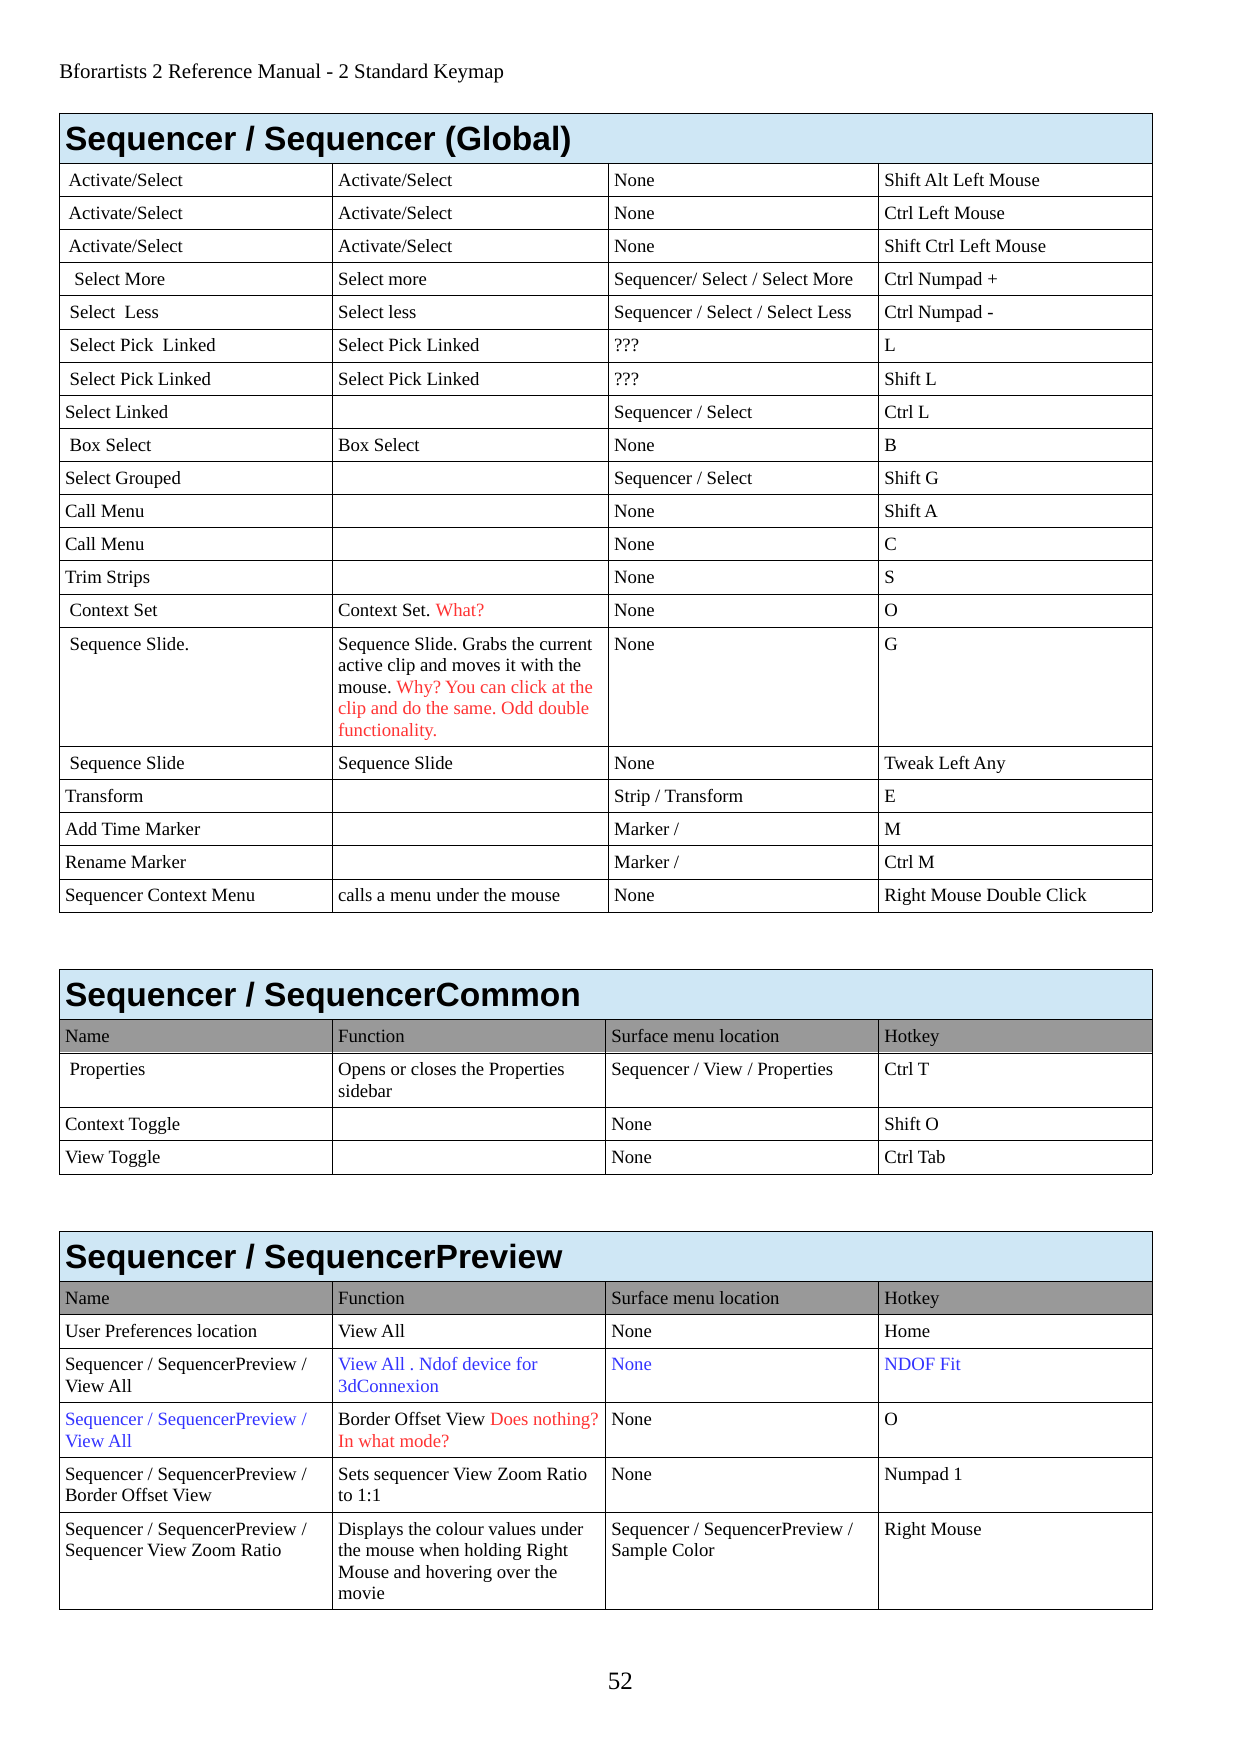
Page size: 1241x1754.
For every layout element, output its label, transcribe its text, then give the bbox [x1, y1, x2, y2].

table_cell G [879, 628, 1152, 746]
table_cell None [609, 747, 878, 779]
table_cell [333, 1108, 605, 1140]
table_cell Ctrl L [879, 396, 1152, 428]
table_cell [333, 561, 608, 593]
table_cell Sequencer / SequencerPreview / Sample Color [606, 1513, 878, 1609]
table_cell Sequence Slide [333, 747, 608, 779]
table_cell Sequence Slide. [60, 628, 332, 746]
table_cell None [609, 528, 878, 560]
table_cell Activate/Select [333, 164, 608, 196]
table_cell calls a menu under the mouse [333, 880, 608, 912]
table_cell Home [879, 1315, 1152, 1347]
table_header Sequencer / SequencerPreview [60, 1232, 1152, 1281]
table_header Sequencer / Sequencer (Global) [60, 114, 1152, 163]
table_cell Ctrl Numpad + [879, 263, 1152, 295]
table_cell Name [60, 1020, 332, 1052]
table_cell Sequence Slide. Grabs the current active clip and moves it with the mouse. Why? You can click at the clip and do the same. Odd double functionality. [333, 628, 608, 746]
table_cell Shift A [879, 495, 1152, 527]
table_cell Activate/Select [60, 230, 332, 262]
table_cell S [879, 561, 1152, 593]
table_cell Context Set. What? [333, 595, 608, 627]
table_cell Properties [60, 1054, 332, 1107]
table_cell Add Time Marker [60, 813, 332, 845]
table_cell Shift Ctrl Left Mouse [879, 230, 1152, 262]
table_cell M [879, 813, 1152, 845]
table_cell Select Linked [60, 396, 332, 428]
table_cell Right Mouse Double Click [879, 880, 1152, 912]
table_cell Select More [60, 263, 332, 295]
table_cell Rename Marker [60, 846, 332, 878]
table_cell Context Set [60, 595, 332, 627]
table_cell E [879, 780, 1152, 812]
table_cell None [609, 880, 878, 912]
table_cell ??? [609, 363, 878, 395]
table_cell Select Pick Linked [60, 330, 332, 362]
table_cell Select Pick Linked [60, 363, 332, 395]
table_cell None [609, 429, 878, 461]
table_cell Sequencer / Select [609, 396, 878, 428]
table_cell Shift Alt Left Mouse [879, 164, 1152, 196]
table_cell Surface menu location [606, 1020, 878, 1052]
table_cell Select Less [60, 296, 332, 328]
table_cell Activate/Select [60, 164, 332, 196]
table_cell None [609, 595, 878, 627]
table_cell Ctrl M [879, 846, 1152, 878]
table_cell [333, 846, 608, 878]
table_cell [333, 780, 608, 812]
table_cell Sequencer / View / Properties [606, 1054, 878, 1107]
table_cell View All . Ndof device for 3dConnexion [333, 1349, 605, 1402]
table_cell Activate/Select [60, 197, 332, 229]
table_cell Opens or closes the Properties sidebar [333, 1054, 605, 1107]
table_cell Hotkey [879, 1282, 1152, 1314]
table_cell None [606, 1315, 878, 1347]
table_cell Select less [333, 296, 608, 328]
table_cell Sequencer / SequencerPreview / View All [60, 1403, 332, 1457]
table_cell [333, 813, 608, 845]
table_cell None [609, 164, 878, 196]
table_cell Hotkey [879, 1020, 1152, 1052]
table_cell Sequence Slide [60, 747, 332, 779]
table_cell [333, 396, 608, 428]
table_cell Marker / [609, 846, 878, 878]
table_cell None [609, 495, 878, 527]
table_cell View All [333, 1315, 605, 1347]
table_cell Box Select [60, 429, 332, 461]
table_cell Box Select [333, 429, 608, 461]
table_cell User Preferences location [60, 1315, 332, 1347]
table_cell [333, 528, 608, 560]
table_cell Sequencer / SequencerPreview / Sequencer View Zoom Ratio [60, 1513, 332, 1609]
table_cell Call Menu [60, 528, 332, 560]
table_cell Name [60, 1282, 332, 1314]
table_cell View Toggle [60, 1141, 332, 1173]
table_cell Function [333, 1282, 605, 1314]
table_cell Displays the colour values under the mouse when holding Right Mouse and hovering over the movie [333, 1513, 605, 1609]
table_cell Ctrl Left Mouse [879, 197, 1152, 229]
table_cell L [879, 330, 1152, 362]
table_cell Select Grouped [60, 462, 332, 494]
table_cell Ctrl Numpad - [879, 296, 1152, 328]
table_header Sequencer / SequencerCommon [60, 970, 1152, 1019]
table_cell Select Pick Linked [333, 330, 608, 362]
table_cell [333, 462, 608, 494]
table_cell Tweak Left Any [879, 747, 1152, 779]
table_cell Sequencer/ Select / Select More [609, 263, 878, 295]
table_cell Strip / Transform [609, 780, 878, 812]
table_cell Marker / [609, 813, 878, 845]
table_cell Context Toggle [60, 1108, 332, 1140]
table_cell None [609, 230, 878, 262]
table_cell Select Pick Linked [333, 363, 608, 395]
table_cell Right Mouse [879, 1513, 1152, 1609]
table_cell B [879, 429, 1152, 461]
table_cell O [879, 595, 1152, 627]
table_cell NDOF Fit [879, 1349, 1152, 1402]
table_cell Call Menu [60, 495, 332, 527]
table_cell Sequencer / SequencerPreview / View All [60, 1349, 332, 1402]
table_cell None [606, 1108, 878, 1140]
table_cell Activate/Select [333, 197, 608, 229]
table_cell Sequencer / Select [609, 462, 878, 494]
table_cell Sequencer Context Menu [60, 880, 332, 912]
table_cell Border Offset View Does nothing? In what mode? [333, 1403, 605, 1457]
table_cell None [609, 628, 878, 746]
table_cell Shift G [879, 462, 1152, 494]
table_cell Numpad 1 [879, 1458, 1152, 1512]
table_cell Sequencer / Select / Select Less [609, 296, 878, 328]
table_cell Ctrl T [879, 1054, 1152, 1107]
table_cell Shift O [879, 1108, 1152, 1140]
table_cell Shift L [879, 363, 1152, 395]
table_cell C [879, 528, 1152, 560]
table_cell Sequencer / SequencerPreview / Border Offset View [60, 1458, 332, 1512]
table_cell Select more [333, 263, 608, 295]
table_cell Ctrl Tab [879, 1141, 1152, 1173]
table_cell Function [333, 1020, 605, 1052]
table_cell None [606, 1349, 878, 1402]
table_cell [333, 495, 608, 527]
table_cell Surface menu location [606, 1282, 878, 1314]
table_cell Trim Strips [60, 561, 332, 593]
table_cell None [606, 1141, 878, 1173]
table_cell Transform [60, 780, 332, 812]
table_cell ??? [609, 330, 878, 362]
table_cell O [879, 1403, 1152, 1457]
table_cell None [606, 1458, 878, 1512]
table_cell [333, 1141, 605, 1173]
table_cell None [606, 1403, 878, 1457]
table_cell None [609, 561, 878, 593]
table_cell Activate/Select [333, 230, 608, 262]
table_cell Sets sequencer View Zoom Ratio to 1:1 [333, 1458, 605, 1512]
table_cell None [609, 197, 878, 229]
